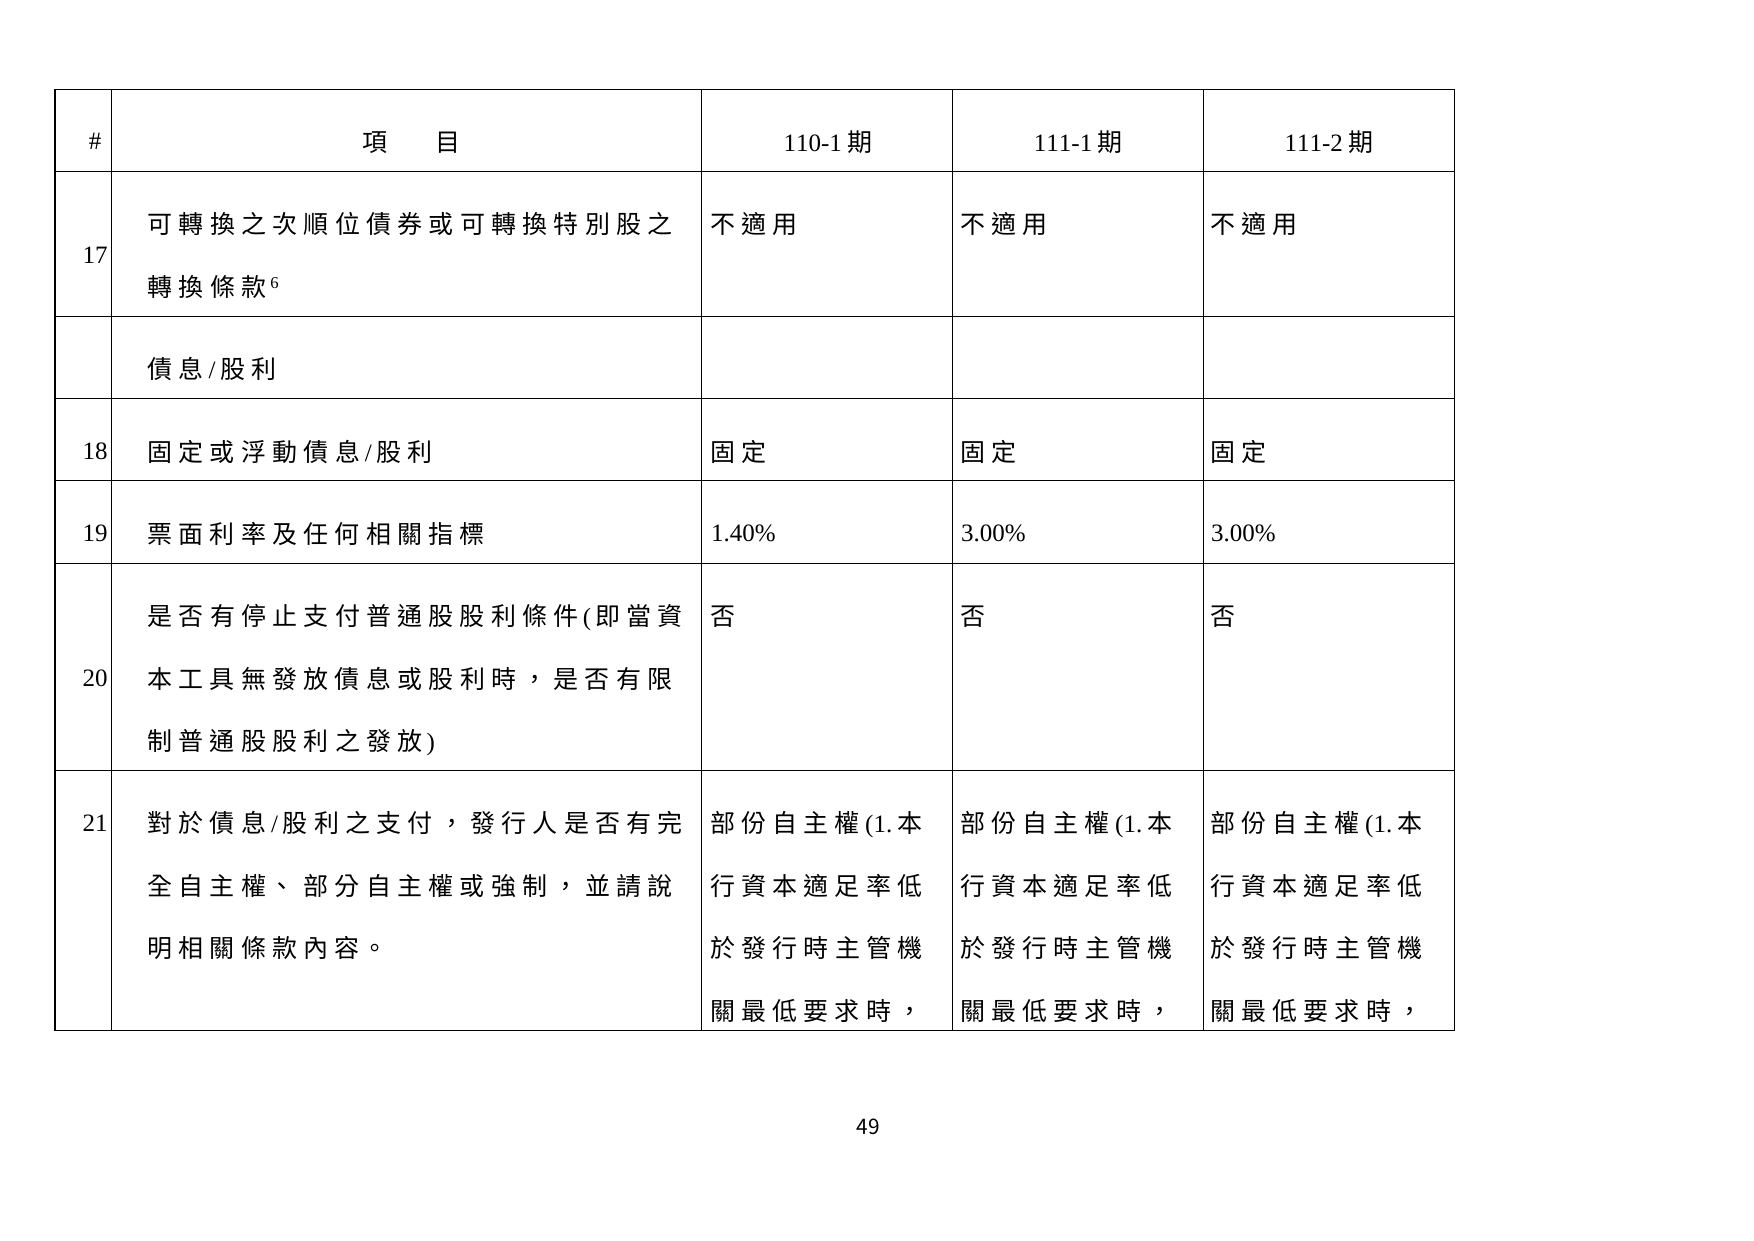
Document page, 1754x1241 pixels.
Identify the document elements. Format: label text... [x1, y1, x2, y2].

table_cell 不適用 [953, 172, 1203, 316]
table_cell [1204, 317, 1454, 398]
table_cell 20 [56, 564, 111, 770]
table_cell 21 [56, 771, 111, 1030]
table_cell 部份自主權(1.本行資本適足率低於發行時主管機關最低要求時， [702, 771, 952, 1030]
table_cell 部份自主權(1.本行資本適足率低於發行時主管機關最低要求時， [1204, 771, 1454, 1030]
table_cell 固定 [953, 399, 1203, 480]
table_cell 是否有停止支付普通股股利條件(即當資本工具無發放債息或股利時，是否有限制普通股股利之發放) [112, 564, 701, 770]
table_cell 3.00% [953, 481, 1203, 563]
table_cell 18 [56, 399, 111, 480]
table_cell 19 [56, 481, 111, 563]
table_header 110-1期 [702, 90, 952, 171]
table_cell 否 [1204, 564, 1454, 770]
table_cell 否 [702, 564, 952, 770]
table_cell 否 [953, 564, 1203, 770]
table_cell 3.00% [1204, 481, 1454, 563]
table_cell [953, 317, 1203, 398]
table_cell 17 [56, 172, 111, 316]
table_cell 固定 [1204, 399, 1454, 480]
table_header 項 目 [112, 90, 701, 171]
table_cell 債息/股利 [112, 317, 701, 398]
table_header 111-1期 [953, 90, 1203, 171]
table_header # [56, 90, 111, 171]
table_cell 1.40% [702, 481, 952, 563]
table_cell [702, 317, 952, 398]
table_cell 固定 [702, 399, 952, 480]
table_cell 可轉換之次順位債券或可轉換特別股之轉換條款6 [112, 172, 701, 316]
table_header 111-2期 [1204, 90, 1454, 171]
table_cell 部份自主權(1.本行資本適足率低於發行時主管機關最低要求時， [953, 771, 1203, 1030]
table_cell 固定或浮動債息/股利 [112, 399, 701, 480]
table_cell 不適用 [702, 172, 952, 316]
table_cell 不適用 [1204, 172, 1454, 316]
table_cell 票面利率及任何相關指標 [112, 481, 701, 563]
table_cell [56, 317, 111, 398]
table_cell 對於債息/股利之支付，發行人是否有完全自主權、部分自主權或強制，並請說明相關條款內容。 [112, 771, 701, 1030]
